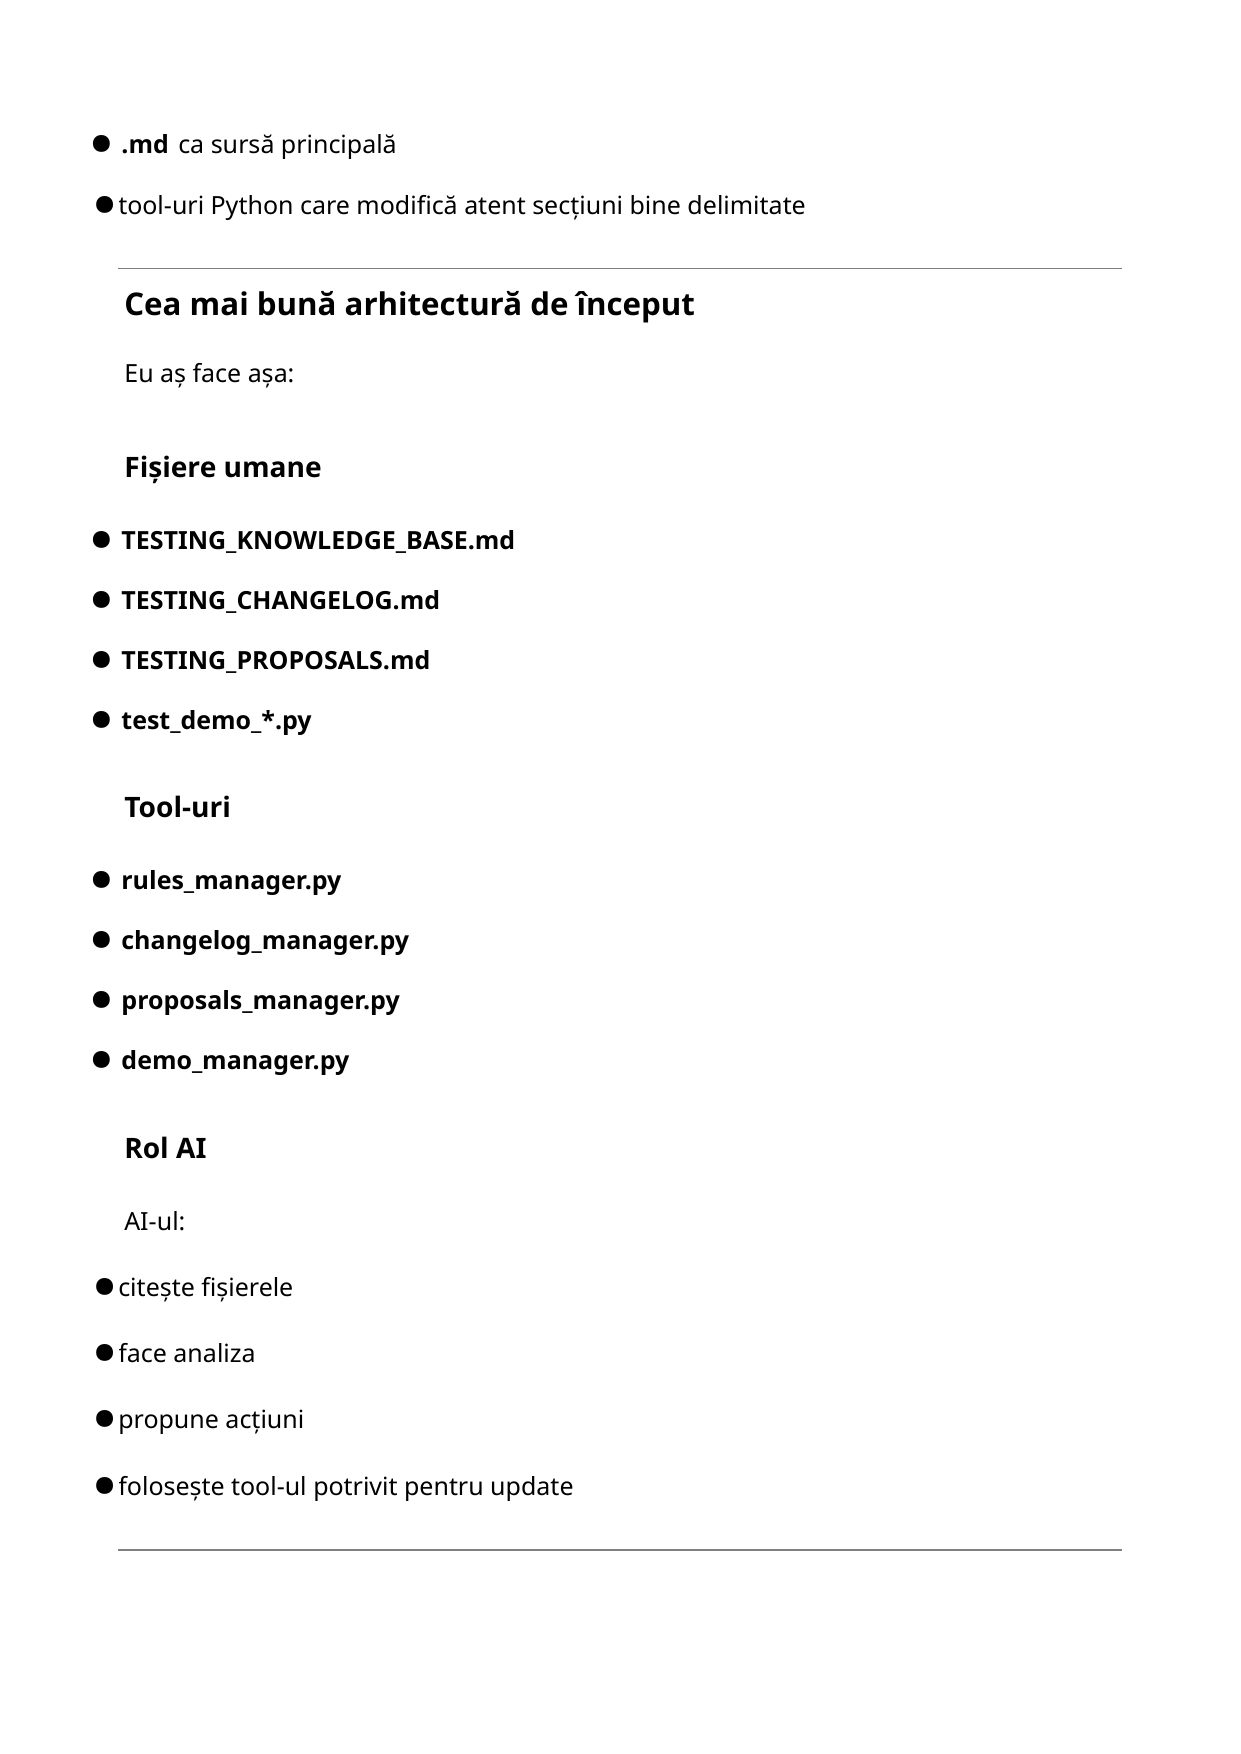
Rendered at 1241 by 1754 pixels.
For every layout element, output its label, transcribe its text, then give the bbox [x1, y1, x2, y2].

list demo_manager.py [119, 1037, 1122, 1080]
list test_demo_*.py [119, 697, 1122, 740]
list propune acțiuni [119, 1396, 1122, 1439]
list proposals_manager.py [119, 977, 1122, 1020]
list TESTING_CHANGELOG.md [119, 576, 1122, 619]
list tool-uri Python care modifică atent secțiuni bine delimitate [119, 181, 1122, 227]
list folosește tool-ul potrivit pentru update [119, 1462, 1122, 1509]
list rules_manager.py [119, 857, 1122, 900]
list .md ca sursă principală [119, 122, 1122, 164]
list face analiza [119, 1330, 1122, 1373]
list changelog_manager.py [119, 917, 1122, 960]
list TESTING_PROPOSALS.md [119, 636, 1122, 679]
subtitle Fișiere umane [119, 441, 1122, 489]
list TESTING_KNOWLEDGE_BASE.md [119, 516, 1122, 559]
subtitle Cea mai bună arhitectură de început [119, 277, 1122, 327]
subtitle Rol AI [119, 1122, 1122, 1169]
subtitle Tool-uri [119, 782, 1122, 829]
list citește fișierele [119, 1263, 1122, 1307]
text Eu aș face așa: [119, 350, 1122, 393]
text AI-ul: [119, 1197, 1122, 1240]
